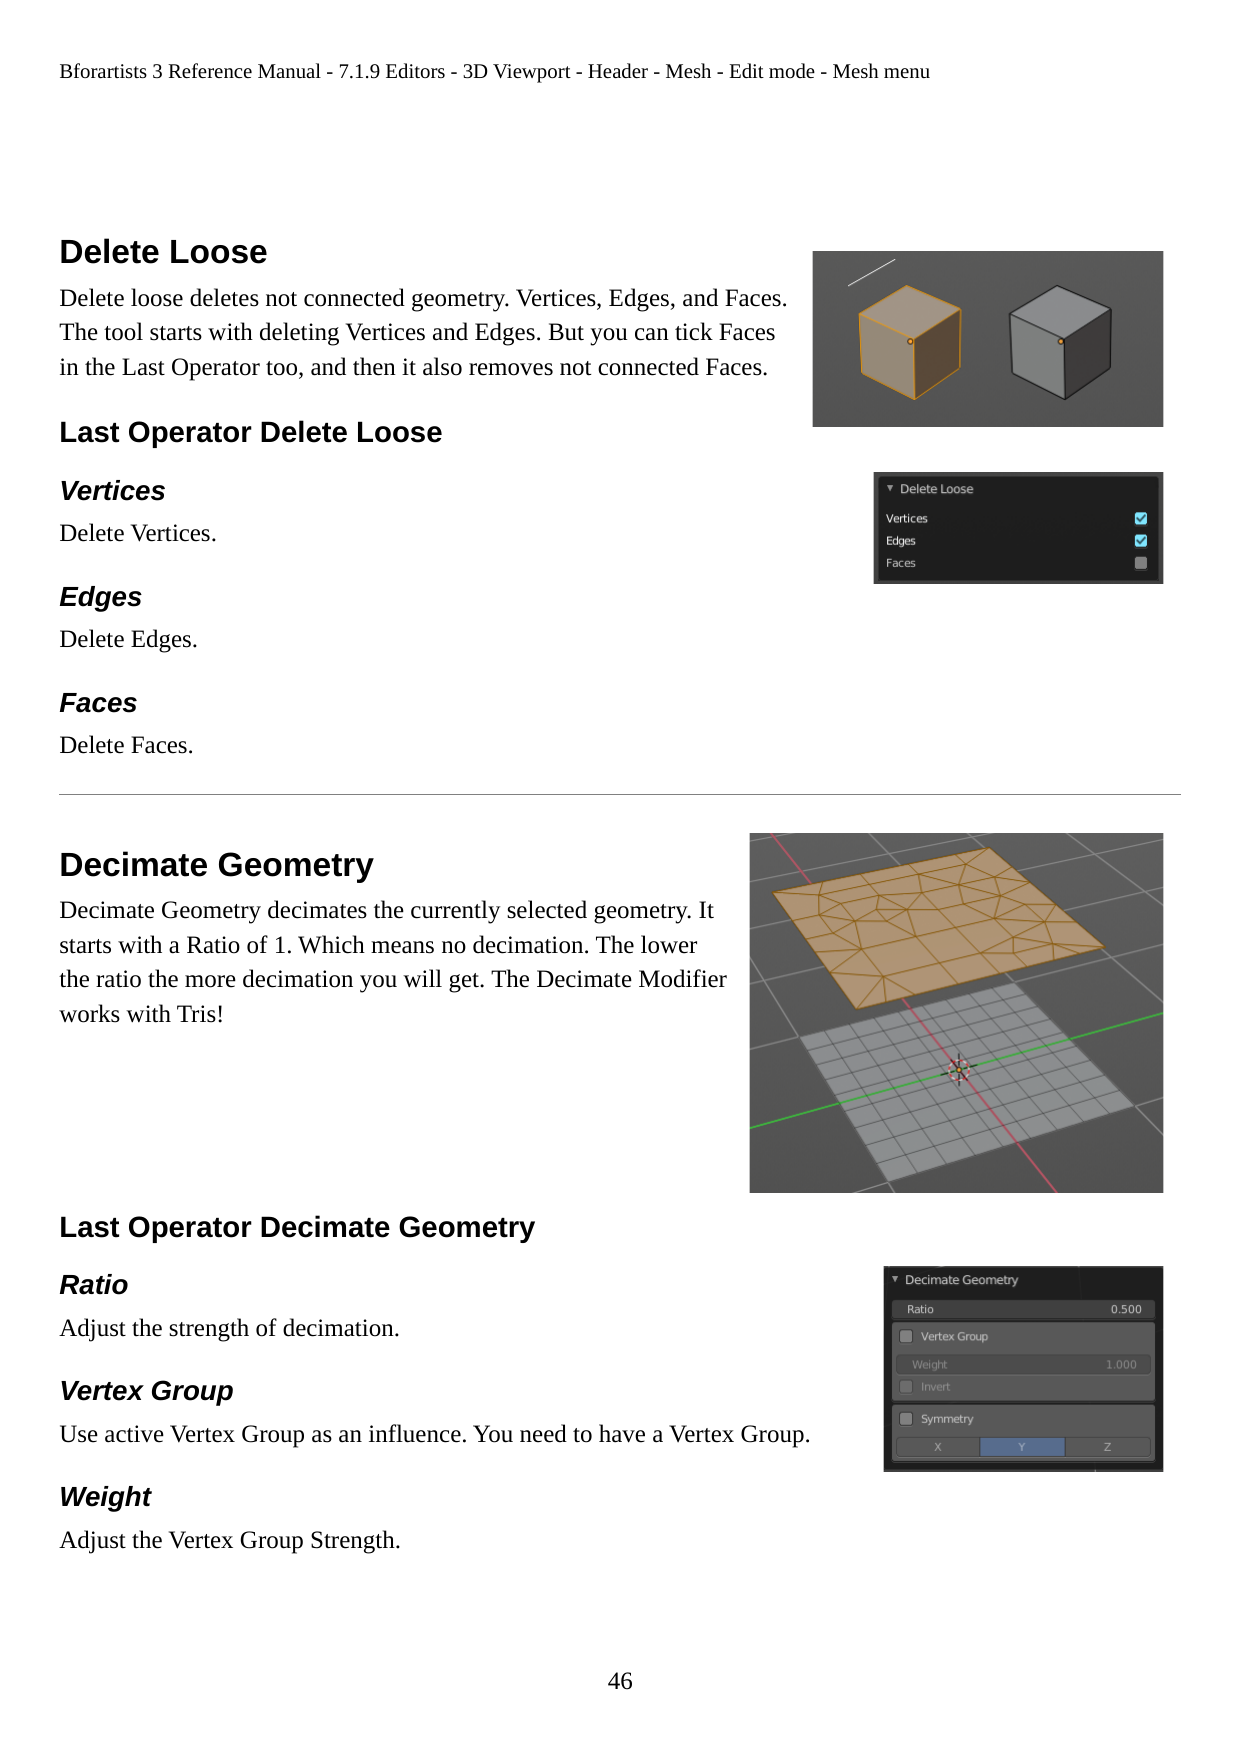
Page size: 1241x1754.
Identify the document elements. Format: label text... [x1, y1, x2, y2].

subtitle Vertices [59, 474, 873, 506]
picture [873, 472, 1164, 584]
picture [883, 1266, 1164, 1472]
subtitle Edges [59, 580, 1181, 612]
subtitle [1164, 844, 1181, 883]
text Delete Faces. [59, 730, 1181, 759]
subtitle Vertex Group [59, 1374, 883, 1406]
text Decimate Geometry decimates the currently selected geometry. It starts with a Ratio of 1. Which means no decimation. The lower the ratio the more decimation you will get. The Decimate Modifier works with Tris! [59, 896, 749, 1028]
subtitle Decimate Geometry [59, 844, 749, 883]
picture [812, 251, 1164, 427]
text Delete Vertices. [59, 518, 873, 547]
picture [749, 833, 1164, 1193]
subtitle Ratio [59, 1268, 883, 1300]
text Delete loose deletes not connected geometry. Vertices, Edges, and Faces. The tool starts with deleting Vertices and Edges. But you can tick Faces in the Last Operator too, and then it also removes not connected Faces. [59, 283, 812, 380]
subtitle [1164, 1268, 1181, 1300]
text Adjust the Vertex Group Strength. [59, 1525, 1181, 1553]
subtitle Faces [59, 686, 1181, 718]
text [1164, 518, 1181, 547]
text Adjust the strength of decimation. [59, 1313, 883, 1342]
text Delete Edges. [59, 624, 1181, 653]
subtitle [1164, 474, 1181, 506]
subtitle Delete Loose [59, 232, 1181, 270]
subtitle Last Operator Delete Loose [59, 415, 1181, 449]
subtitle [1164, 1374, 1181, 1406]
text Use active Vertex Group as an influence. You need to have a Vertex Group. [59, 1419, 883, 1448]
subtitle Last Operator Decimate Geometry [59, 1210, 1181, 1243]
subtitle Weight [59, 1480, 1181, 1512]
